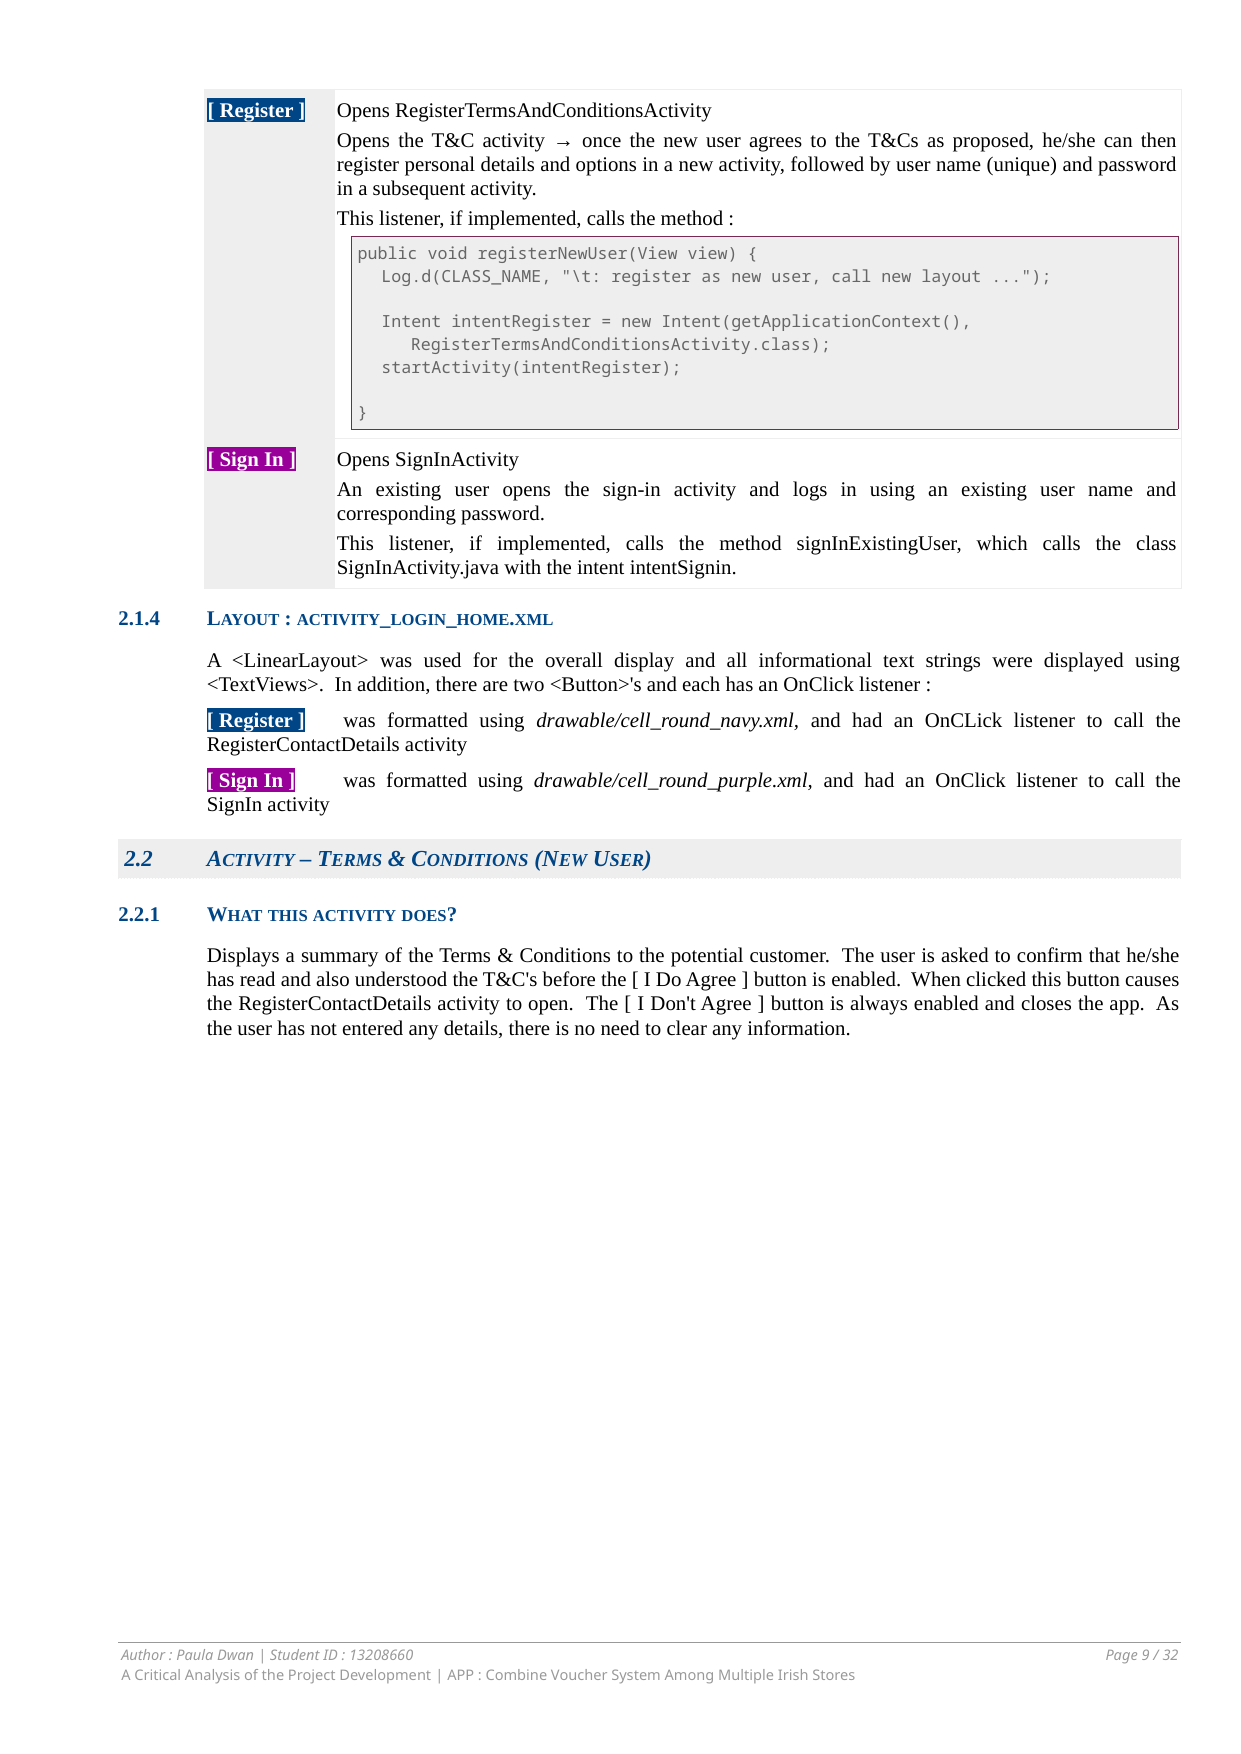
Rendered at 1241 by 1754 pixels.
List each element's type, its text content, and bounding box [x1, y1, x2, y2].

table_cell [ Sign In ] [205, 439, 334, 588]
text A <LinearLayout> was used for the overall display and all informational text strings were displayed using <TextViews>. In addition, there are two <Button>'s and each has an OnClick listener : [207, 648, 1181, 696]
text Displays a summary of the Terms & Conditions to the potential customer. The user is asked to confirm that he/she has read and also understood the T&C's before the [ I Do Agree ] button is enabled. When clicked this button causes the RegisterContactDetails activity to open. The [ I Don't Agree ] button is always enabled and closes the app. As the user has not entered any details, there is no need to clear any information. [207, 943, 1181, 1039]
table_header Opens RegisterTermsAndConditionsActivity Opens the T&C activity → once the new user agrees to the T&Cs as proposed, he/she can then register personal details and options in a new activity, followed by user name (unique) and password in a subsequent activity. This listener, if implemented, calls the method : public void registerNewUser(View view) { Log.d(CLASS_NAME, "\t: register as new user, call new layout ..."); Intent intentRegister = new Intent(getApplicationContext(), RegisterTermsAndConditionsActivity.class); startActivity(intentRegister); } [335, 90, 1181, 438]
table_cell Opens SignInActivity An existing user opens the sign-in activity and logs in using an existing user name and corresponding password. This listener, if implemented, calls the method signInExistingUser, which calls the class SignInActivity.java with the intent intentSignin. [335, 439, 1181, 588]
subtitle Layout : activity_login_home.xml [118, 606, 1181, 630]
subtitle Activity – Terms & Conditions (New User) [118, 839, 1181, 878]
text [ Sign In ] was formatted using drawable/cell_round_purple.xml, and had an OnClick listener to call the SignIn activity [207, 768, 1181, 816]
text [ Register ] was formatted using drawable/cell_round_navy.xml, and had an OnCLick listener to call the RegisterContactDetails activity [207, 708, 1181, 756]
table_header [ Register ] [205, 90, 334, 438]
subtitle What this activity does? [118, 901, 1181, 926]
